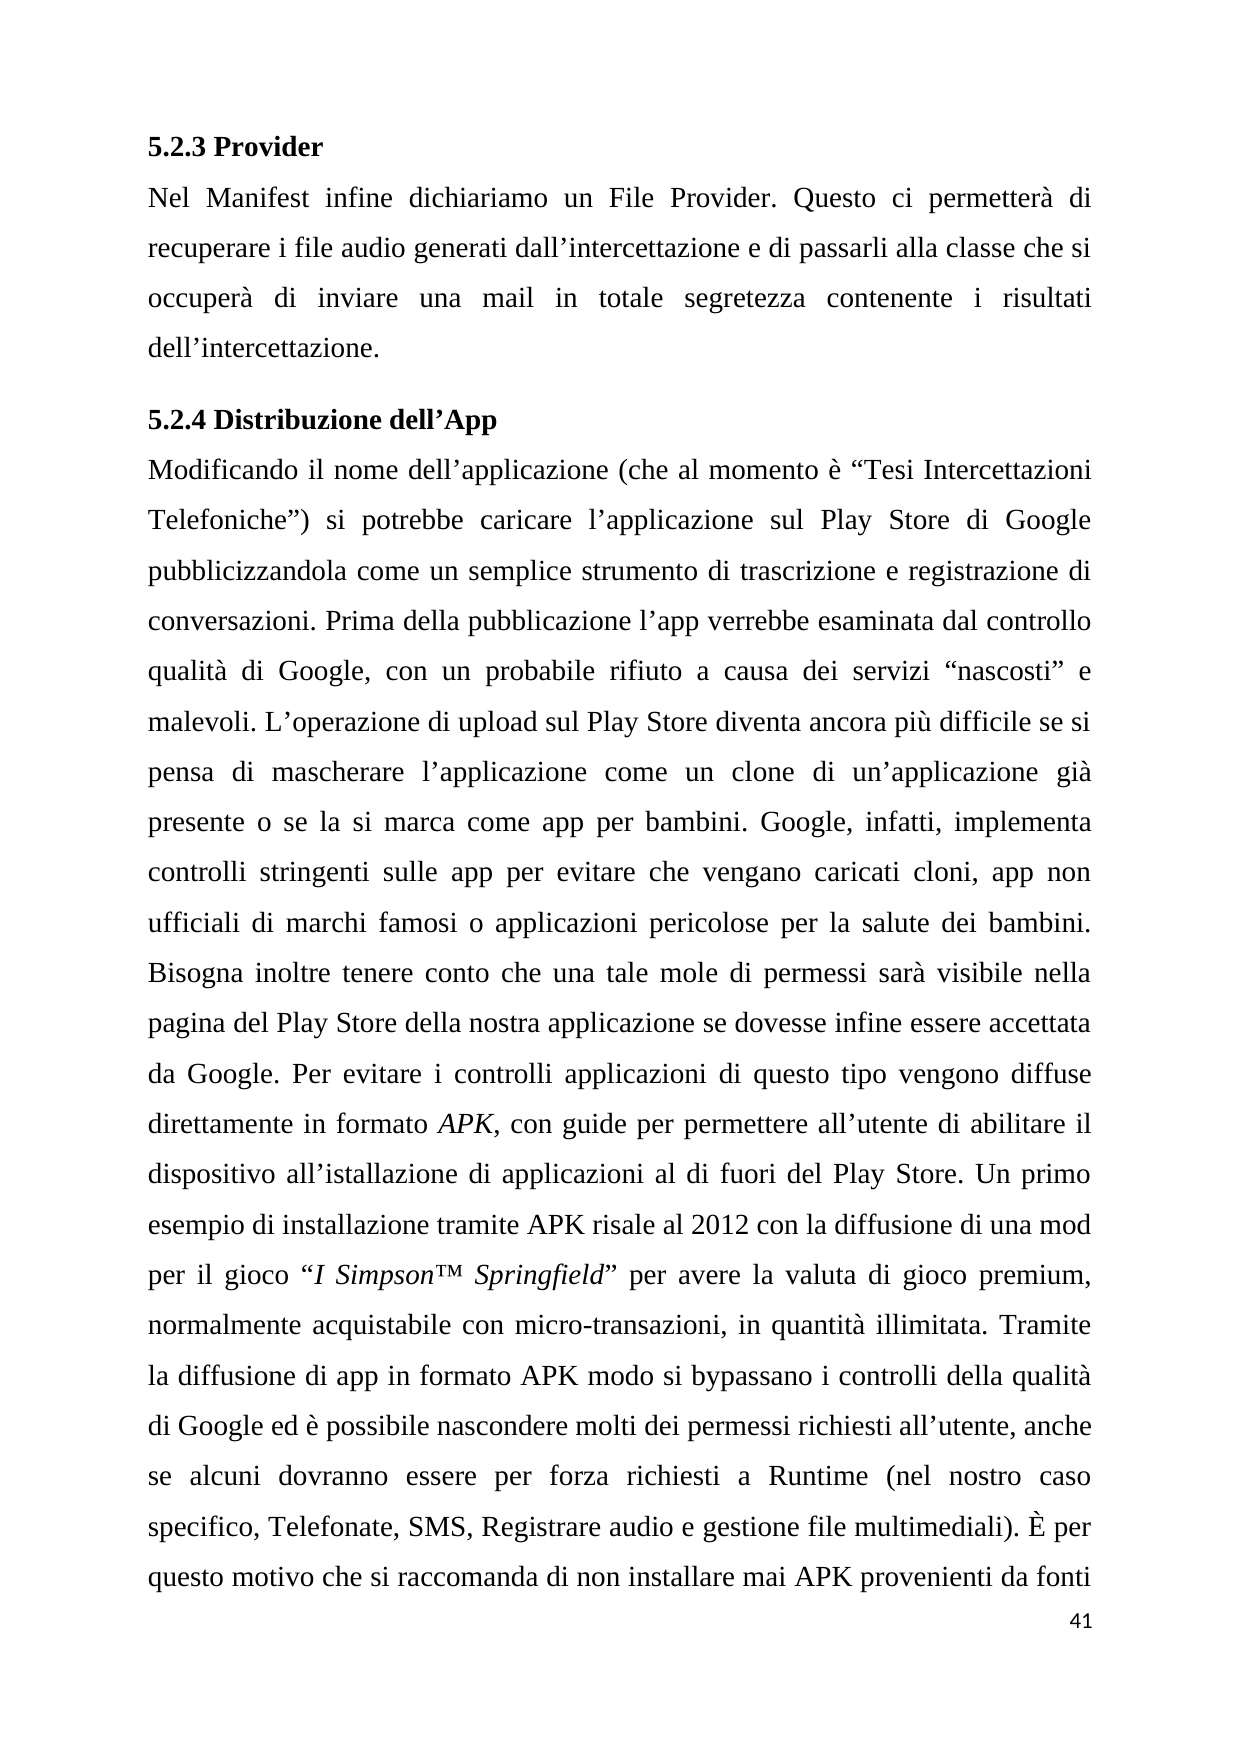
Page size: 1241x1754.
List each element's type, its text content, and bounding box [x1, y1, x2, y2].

subtitle 5.2.4 Distribuzione dell’App [148, 402, 1092, 435]
text Modificando il nome dell’applicazione (che al momento è “Tesi Intercettazioni Telefoniche”) si potrebbe caricare l’applicazione sul Play Store di Google pubblicizzandola come un semplice strumento di trascrizione e registrazione di conversazioni. Prima della pubblicazione l’app verrebbe esaminata dal controllo qualità di Google, con un probabile rifiuto a causa dei servizi “nascosti” e malevoli. L’operazione di upload sul Play Store diventa ancora più difficile se si pensa di mascherare l’applicazione come un clone di un’applicazione già presente o se la si marca come app per bambini. Google, infatti, implementa controlli stringenti sulle app per evitare che vengano caricati cloni, app non ufficiali di marchi famosi o applicazioni pericolose per la salute dei bambini. Bisogna inoltre tenere conto che una tale mole di permessi sarà visibile nella pagina del Play Store della nostra applicazione se dovesse infine essere accettata da Google. Per evitare i controlli applicazioni di questo tipo vengono diffuse direttamente in formato APK, con guide per permettere all’utente di abilitare il dispositivo all’istallazione di applicazioni al di fuori del Play Store. Un primo esempio di installazione tramite APK risale al 2012 con la diffusione di una mod per il gioco “I Simpson™ Springfield” per avere la valuta di gioco premium, normalmente acquistabile con micro-transazioni, in quantità illimitata. Tramite la diffusione di app in formato APK modo si bypassano i controlli della qualità di Google ed è possibile nascondere molti dei permessi richiesti all’utente, anche se alcuni dovranno essere per forza richiesti a Runtime (nel nostro caso specifico, Telefonate, SMS, Registrare audio e gestione file multimediali). È per questo motivo che si raccomanda di non installare mai APK provenienti da fonti [148, 452, 1092, 1592]
text Nel Manifest infine dichiariamo un File Provider. Questo ci permetterà di recuperare i file audio generati dall’intercettazione e di passarli alla classe che si occuperà di inviare una mail in totale segretezza contenente i risultati dell’intercettazione. [148, 180, 1092, 364]
subtitle 5.2.3 Provider [148, 129, 1092, 163]
